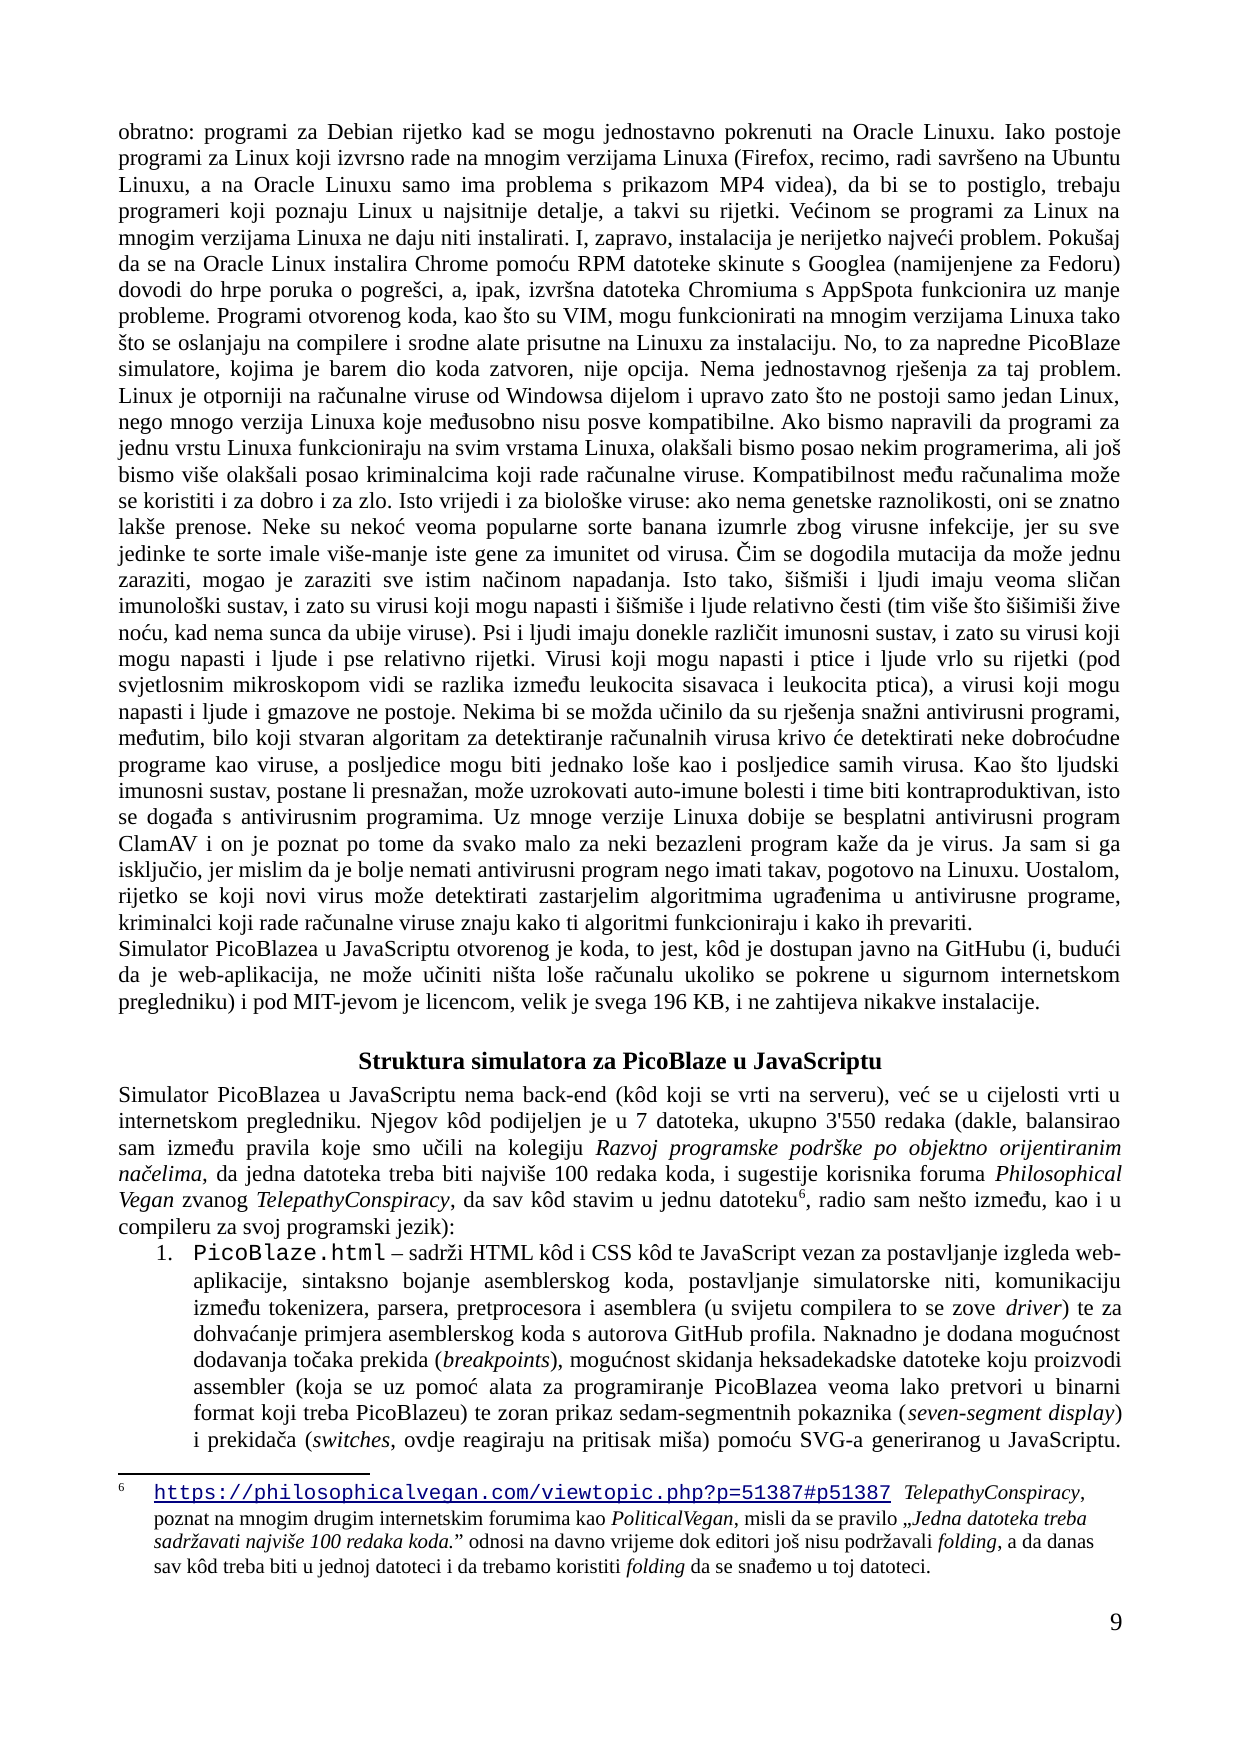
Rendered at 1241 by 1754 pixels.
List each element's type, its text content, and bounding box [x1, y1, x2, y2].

text obratno: programi za Debian rijetko kad se mogu jednostavno pokrenuti na Oracle Linuxu. Iako postoje programi za Linux koji izvrsno rade na mnogim verzijama Linuxa (Firefox, recimo, radi savršeno na Ubuntu Linuxu, a na Oracle Linuxu samo ima problema s prikazom MP4 videa), da bi se to postiglo, trebaju programeri koji poznaju Linux u najsitnije detalje, a takvi su rijetki. Većinom se programi za Linux na mnogim verzijama Linuxa ne daju niti instalirati. I, zapravo, instalacija je nerijetko najveći problem. Pokušaj da se na Oracle Linux instalira Chrome pomoću RPM datoteke skinute s Googlea (namijenjene za Fedoru) dovodi do hrpe poruka o pogrešci, a, ipak, izvršna datoteka Chromiuma s AppSpota funkcionira uz manje probleme. Programi otvorenog koda, kao što su VIM, mogu funkcionirati na mnogim verzijama Linuxa tako što se oslanjaju na compilere i srodne alate prisutne na Linuxu za instalaciju. No, to za napredne PicoBlaze simulatore, kojima je barem dio koda zatvoren, nije opcija. Nema jednostavnog rješenja za taj problem. Linux je otporniji na računalne viruse od Windowsa dijelom i upravo zato što ne postoji samo jedan Linux, nego mnogo verzija Linuxa koje međusobno nisu posve kompatibilne. Ako bismo napravili da programi za jednu vrstu Linuxa funkcioniraju na svim vrstama Linuxa, olakšali bismo posao nekim programerima, ali još bismo više olakšali posao kriminalcima koji rade računalne viruse. Kompatibilnost među računalima može se koristiti i za dobro i za zlo. Isto vrijedi i za biološke viruse: ako nema genetske raznolikosti, oni se znatno lakše prenose. Neke su nekoć veoma popularne sorte banana izumrle zbog virusne infekcije, jer su sve jedinke te sorte imale više-manje iste gene za imunitet od virusa. Čim se dogodila mutacija da može jednu zaraziti, mogao je zaraziti sve istim načinom napadanja. Isto tako, šišmiši i ljudi imaju veoma sličan imunološki sustav, i zato su virusi koji mogu napasti i šišmiše i ljude relativno česti (tim više što šišimiši žive noću, kad nema sunca da ubije viruse). Psi i ljudi imaju donekle različit imunosni sustav, i zato su virusi koji mogu napasti i ljude i pse relativno rijetki. Virusi koji mogu napasti i ptice i ljude vrlo su rijetki (pod svjetlosnim mikroskopom vidi se razlika između leukocita sisavaca i leukocita ptica), a virusi koji mogu napasti i ljude i gmazove ne postoje. Nekima bi se možda učinilo da su rješenja snažni antivirusni programi, međutim, bilo koji stvaran algoritam za detektiranje računalnih virusa krivo će detektirati neke dobroćudne programe kao viruse, a posljedice mogu biti jednako loše kao i posljedice samih virusa. Kao što ljudski imunosni sustav, postane li presnažan, može uzrokovati auto-imune bolesti i time biti kontraproduktivan, isto se događa s antivirusnim programima. Uz mnoge verzije Linuxa dobije se besplatni antivirusni program ClamAV i on je poznat po tome da svako malo za neki bezazleni program kaže da je virus. Ja sam si ga isključio, jer mislim da je bolje nemati antivirusni program nego imati takav, pogotovo na Linuxu. Uostalom, rijetko se koji novi virus može detektirati zastarjelim algoritmima ugrađenima u antivirusne programe, kriminalci koji rade računalne viruse znaju kako ti algoritmi funkcioniraju i kako ih prevariti. [118, 118, 1122, 935]
text https://philosophicalvegan.com/viewtopic.php?p=51387#p51387 TelepathyConspiracy, poznat na mnogim drugim internetskim forumima kao PoliticalVegan, misli da se pravilo „Jedna datoteka treba sadržavati najviše 100 redaka koda.” odnosi na davno vrijeme dok editori još nisu podržavali folding, a da danas sav kôd treba biti u jednoj datoteci i da trebamo koristiti folding da se snađemo u toj datoteci. [118, 1480, 1122, 1578]
text Struktura simulatora za PicoBlaze u JavaScriptu [118, 1046, 1122, 1075]
text Simulator PicoBlazea u JavaScriptu nema back-end (kôd koji se vrti na serveru), već se u cijelosti vrti u internetskom pregledniku. Njegov kôd podijeljen je u 7 datoteka, ukupno 3'550 redaka (dakle, balansirao sam između pravila koje smo učili na kolegiju Razvoj programske podrške po objektno orijentiranim načelima, da jedna datoteka treba biti najviše 100 redaka koda, i sugestije korisnika foruma Philosophical Vegan zvanog TelepathyConspiracy, da sav kôd stavim u jednu datoteku, radio sam nešto između, kao i u compileru za svoj programski jezik): [118, 1081, 1122, 1239]
list PicoBlaze.html – sadrži HTML kôd i CSS kôd te JavaScript vezan za postavljanje izgleda web-aplikacije, sintaksno bojanje asemblerskog koda, postavljanje simulatorske niti, komunikaciju između tokenizera, parsera, pretprocesora i asemblera (u svijetu compilera to se zove driver) te za dohvaćanje primjera asemblerskog koda s autorova GitHub profila. Naknadno je dodana mogućnost dodavanja točaka prekida (breakpoints), mogućnost skidanja heksadekadske datoteke koju proizvodi assembler (koja se uz pomoć alata za programiranje PicoBlazea veoma lako pretvori u binarni format koji treba PicoBlazeu) te zoran prikaz sedam-segmentnih pokaznika (seven-segment display) i prekidača (switches, ovdje reagiraju na pritisak miša) pomoću SVG-a generiranog u JavaScriptu. [156, 1239, 1122, 1452]
text Simulator PicoBlazea u JavaScriptu otvorenog je koda, to jest, kôd je dostupan javno na GitHubu (i, budući da je web-aplikacija, ne može učiniti ništa loše računalu ukoliko se pokrene u sigurnom internetskom pregledniku) i pod MIT-jevom je licencom, velik je svega 196 KB, i ne zahtijeva nikakve instalacije. [118, 935, 1122, 1014]
